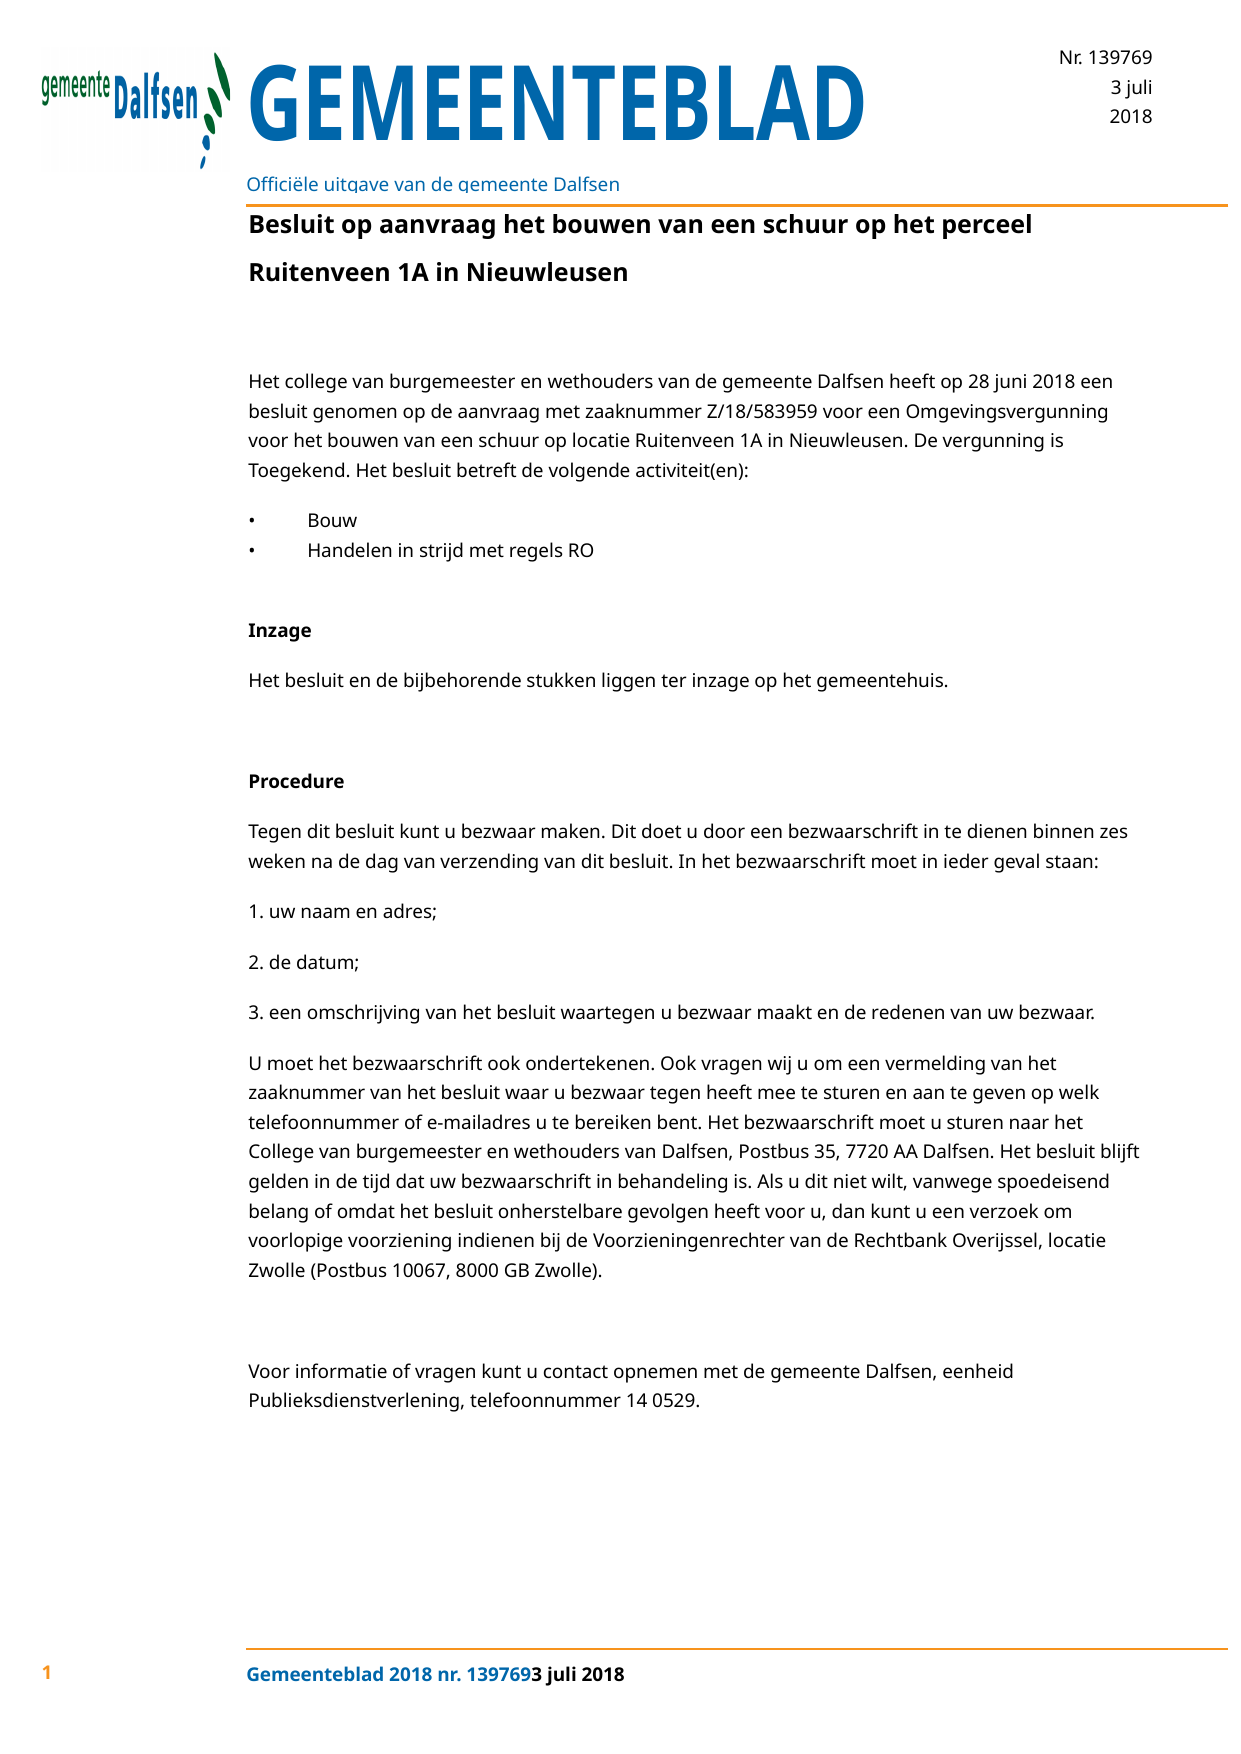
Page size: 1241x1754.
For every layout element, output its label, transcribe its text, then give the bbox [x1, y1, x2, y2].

text Het college van burgemeester en wethouders van de gemeente Dalfsen heeft op 28 juni 2018 een besluit genomen op de aanvraag met zaaknummer Z/18/583959 voor een Omgevingsvergunning voor het bouwen van een schuur op locatie Ruitenveen 1A in Nieuwleusen. De vergunning is Toegekend. Het besluit betreft de volgende activiteit(en): [248, 368, 1152, 483]
text Voor informatie of vragen kunt u contact opnemen met de gemeente Dalfsen, eenheid Publieksdienstverlening, telefoonnummer 14 0529. [248, 1358, 1152, 1413]
text Procedure [248, 768, 1152, 794]
text 3. een omschrijving van het besluit waartegen u bezwaar maakt en de redenen van uw bezwaar. [248, 999, 1152, 1025]
list Bouw [248, 507, 1152, 533]
text 1. uw naam en adres; [248, 899, 1152, 924]
text Inzage [248, 617, 1152, 643]
text U moet het bezwaarschrift ook ondertekenen. Ook vragen wij u om een vermelding van het zaaknummer van het besluit waar u bezwaar tegen heeft mee te sturen en aan te geven op welk telefoonnummer of e-mailadres u te bereiken bent. Het bezwaarschrift moet u sturen naar het College van burgemeester en wethouders van Dalfsen, Postbus 35, 7720 AA Dalfsen. Het besluit blijft gelden in de tijd dat uw bezwaarschrift in behandeling is. Als u dit niet wilt, vanwege spoedeisend belang of omdat het besluit onherstelbare gevolgen heeft voor u, dan kunt u een verzoek om voorlopige voorziening indienen bij de Voorzieningenrechter van de Rechtbank Overijssel, locatie Zwolle (Postbus 10067, 8000 GB Zwolle). [248, 1050, 1152, 1283]
text Tegen dit besluit kunt u bezwaar maken. Dit doet u door een bezwaarschrift in te dienen binnen zes weken na de dag van verzending van dit besluit. In het bezwaarschrift moet in ieder geval staan: [248, 819, 1152, 874]
text Het besluit en de bijbehorende stukken liggen ter inzage op het gemeentehuis. [248, 667, 1152, 693]
text 2. de datum; [248, 949, 1152, 975]
picture [41, 47, 231, 172]
list Handelen in strijd met regels RO [248, 537, 1152, 563]
text Besluit op aanvraag het bouwen van een schuur op het perceel Ruitenveen 1A in Nieuwleusen [248, 207, 1152, 288]
